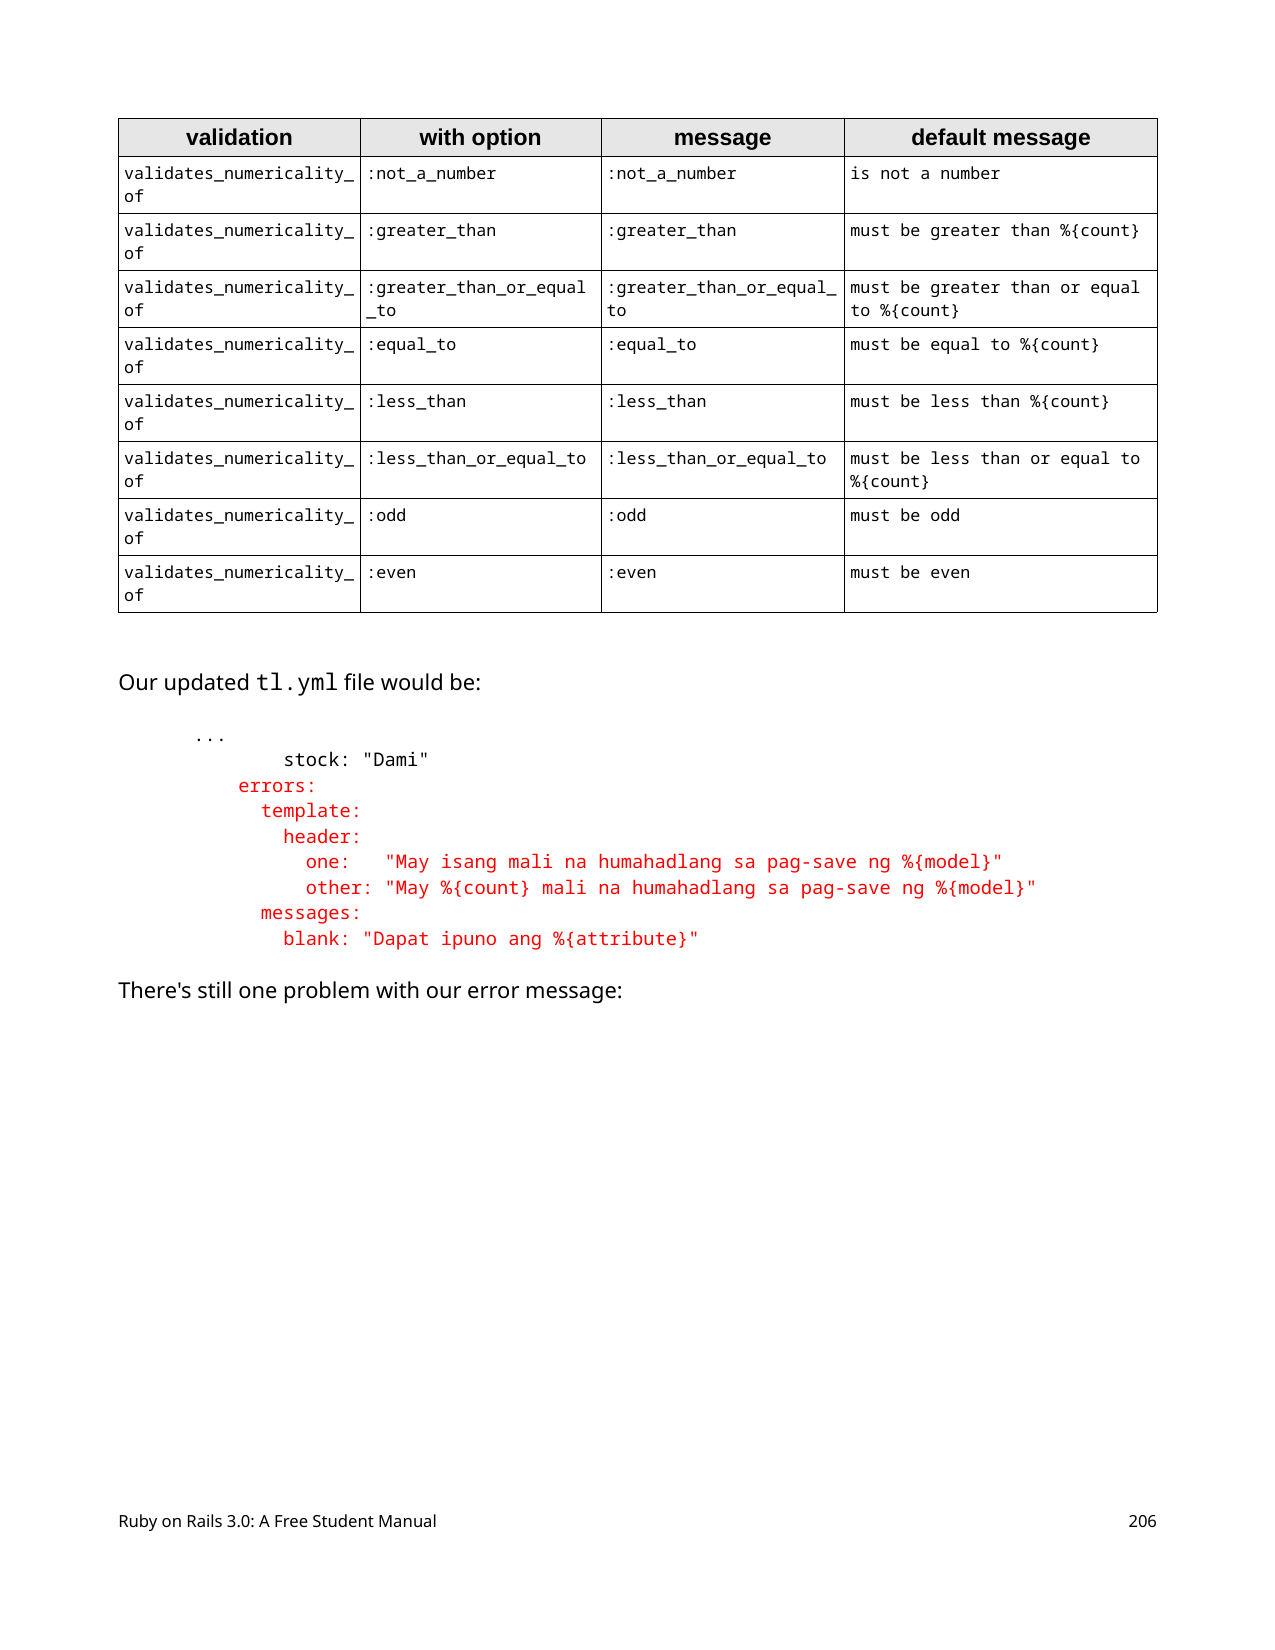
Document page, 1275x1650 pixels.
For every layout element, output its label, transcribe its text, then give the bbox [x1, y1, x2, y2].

table_cell :greater_than [361, 214, 601, 270]
table_cell validates_numericality_of [119, 442, 360, 498]
table_cell :less_than_or_equal_to [361, 442, 601, 498]
table_cell validates_numericality_of [119, 214, 360, 270]
text There's still one problem with our error message: [118, 974, 1157, 1004]
table_cell must be less than %{count} [845, 385, 1157, 441]
table_cell :not_a_number [361, 157, 601, 213]
table_cell :less_than [361, 385, 601, 441]
table_cell validates_numericality_of [119, 385, 360, 441]
table_header default message [845, 119, 1157, 156]
table_header message [602, 119, 844, 156]
text Our updated tl.yml file would be: [118, 666, 1157, 697]
table_cell must be even [845, 556, 1157, 612]
table_cell validates_numericality_of [119, 328, 360, 384]
table_cell validates_numericality_of [119, 499, 360, 555]
table_cell :less_than_or_equal_to [602, 442, 844, 498]
table_cell validates_numericality_of [119, 271, 360, 327]
table_cell :even [602, 556, 844, 612]
table_cell must be equal to %{count} [845, 328, 1157, 384]
table_cell is not a number [845, 157, 1157, 213]
table_cell :odd [361, 499, 601, 555]
table_cell :greater_than_or_equal_to [361, 271, 601, 327]
table_cell :equal_to [361, 328, 601, 384]
table_cell validates_numericality_of [119, 556, 360, 612]
table_cell must be odd [845, 499, 1157, 555]
table_cell :odd [602, 499, 844, 555]
table_cell must be less than or equal to %{count} [845, 442, 1157, 498]
table_cell :equal_to [602, 328, 844, 384]
table_cell :greater_than [602, 214, 844, 270]
text ... stock: "Dami" errors: template: header: one: "May isang mali na humahadlang sa pag-save ng %{model}" other: "May %{count} mali na humahadlang sa pag-save ng %{model}" messages: blank: "Dapat ipuno ang %{attribute}" [193, 721, 1157, 951]
table_cell validates_numericality_of [119, 157, 360, 213]
table_cell must be greater than or equal to %{count} [845, 271, 1157, 327]
table_cell must be greater than %{count} [845, 214, 1157, 270]
table_cell :less_than [602, 385, 844, 441]
table_cell :even [361, 556, 601, 612]
table_header validation [119, 119, 360, 156]
table_cell :not_a_number [602, 157, 844, 213]
table_header with option [361, 119, 601, 156]
table_cell :greater_than_or_equal_to [602, 271, 844, 327]
